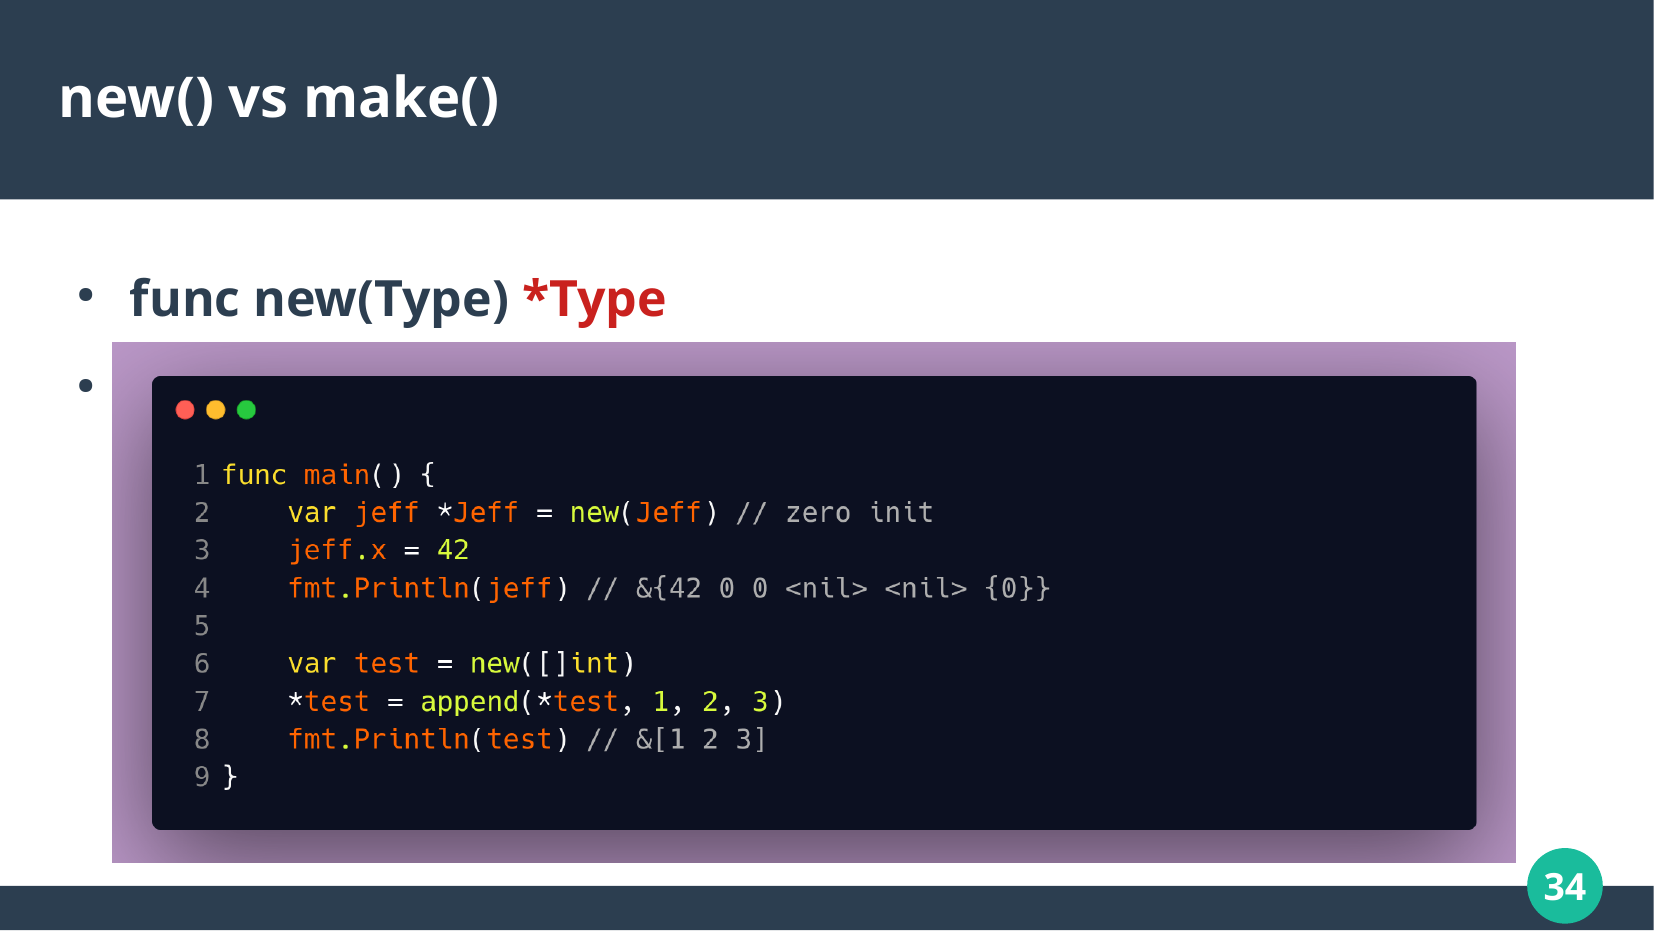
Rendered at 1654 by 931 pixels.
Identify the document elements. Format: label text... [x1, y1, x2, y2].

list func new(Type) *Type func make(t Type, size ...int) Type Slice → make([]V, size) ← we saw this before Map → make(map[K]V, size) ← really don’t need to use this Channel → we’ll see this later Can ONLY be used to create three types [59, 262, 1595, 883]
title new() vs make() [59, 37, 1595, 155]
picture [112, 342, 1516, 863]
